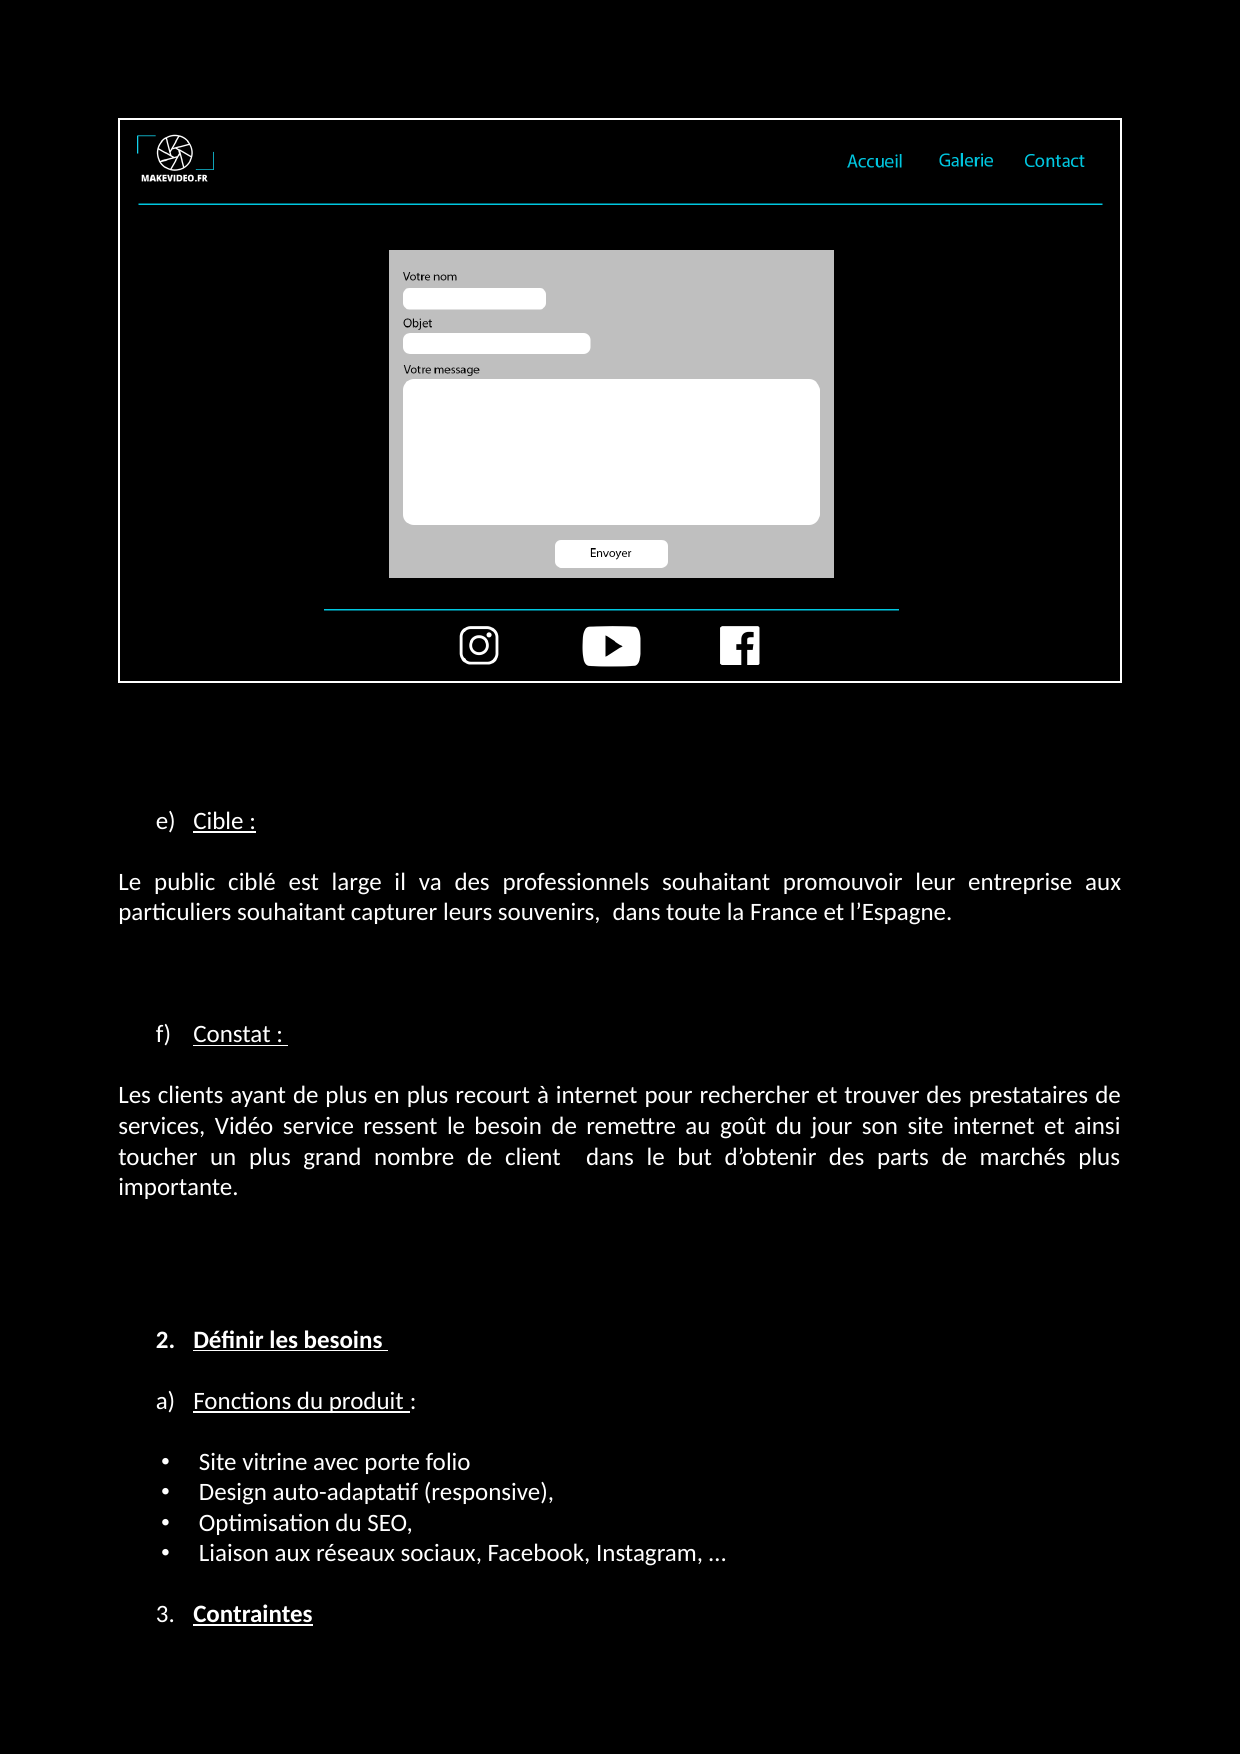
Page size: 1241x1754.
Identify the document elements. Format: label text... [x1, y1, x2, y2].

text Les clients ayant de plus en plus recourt à internet pour rechercher et trouver des prestataires de services, Vidéo service ressent le besoin de remettre au goût du jour son site internet et ainsi toucher un plus grand nombre de client dans le but d’obtenir des parts de marchés plus importante. [118, 1079, 1122, 1202]
list Constat : [156, 1018, 1122, 1049]
list Cible : [156, 805, 1122, 835]
list Contraintes [156, 1598, 1122, 1629]
list Optimisation du SEO, [161, 1507, 1122, 1537]
list Liaison aux réseaux sociaux, Facebook, Instagram, … [161, 1537, 1122, 1568]
list Fonctions du produit : [156, 1385, 1122, 1415]
list Site vitrine avec porte folio [161, 1446, 1122, 1476]
list Design auto-adaptatif (responsive), [161, 1476, 1122, 1507]
picture [123, 123, 1118, 678]
list Définir les besoins [156, 1324, 1122, 1354]
list Le public ciblé est large il va des professionnels souhaitant promouvoir leur entreprise aux particuliers souhaitant capturer leurs souvenirs, dans toute la France et l’Espagne. [118, 866, 1122, 927]
